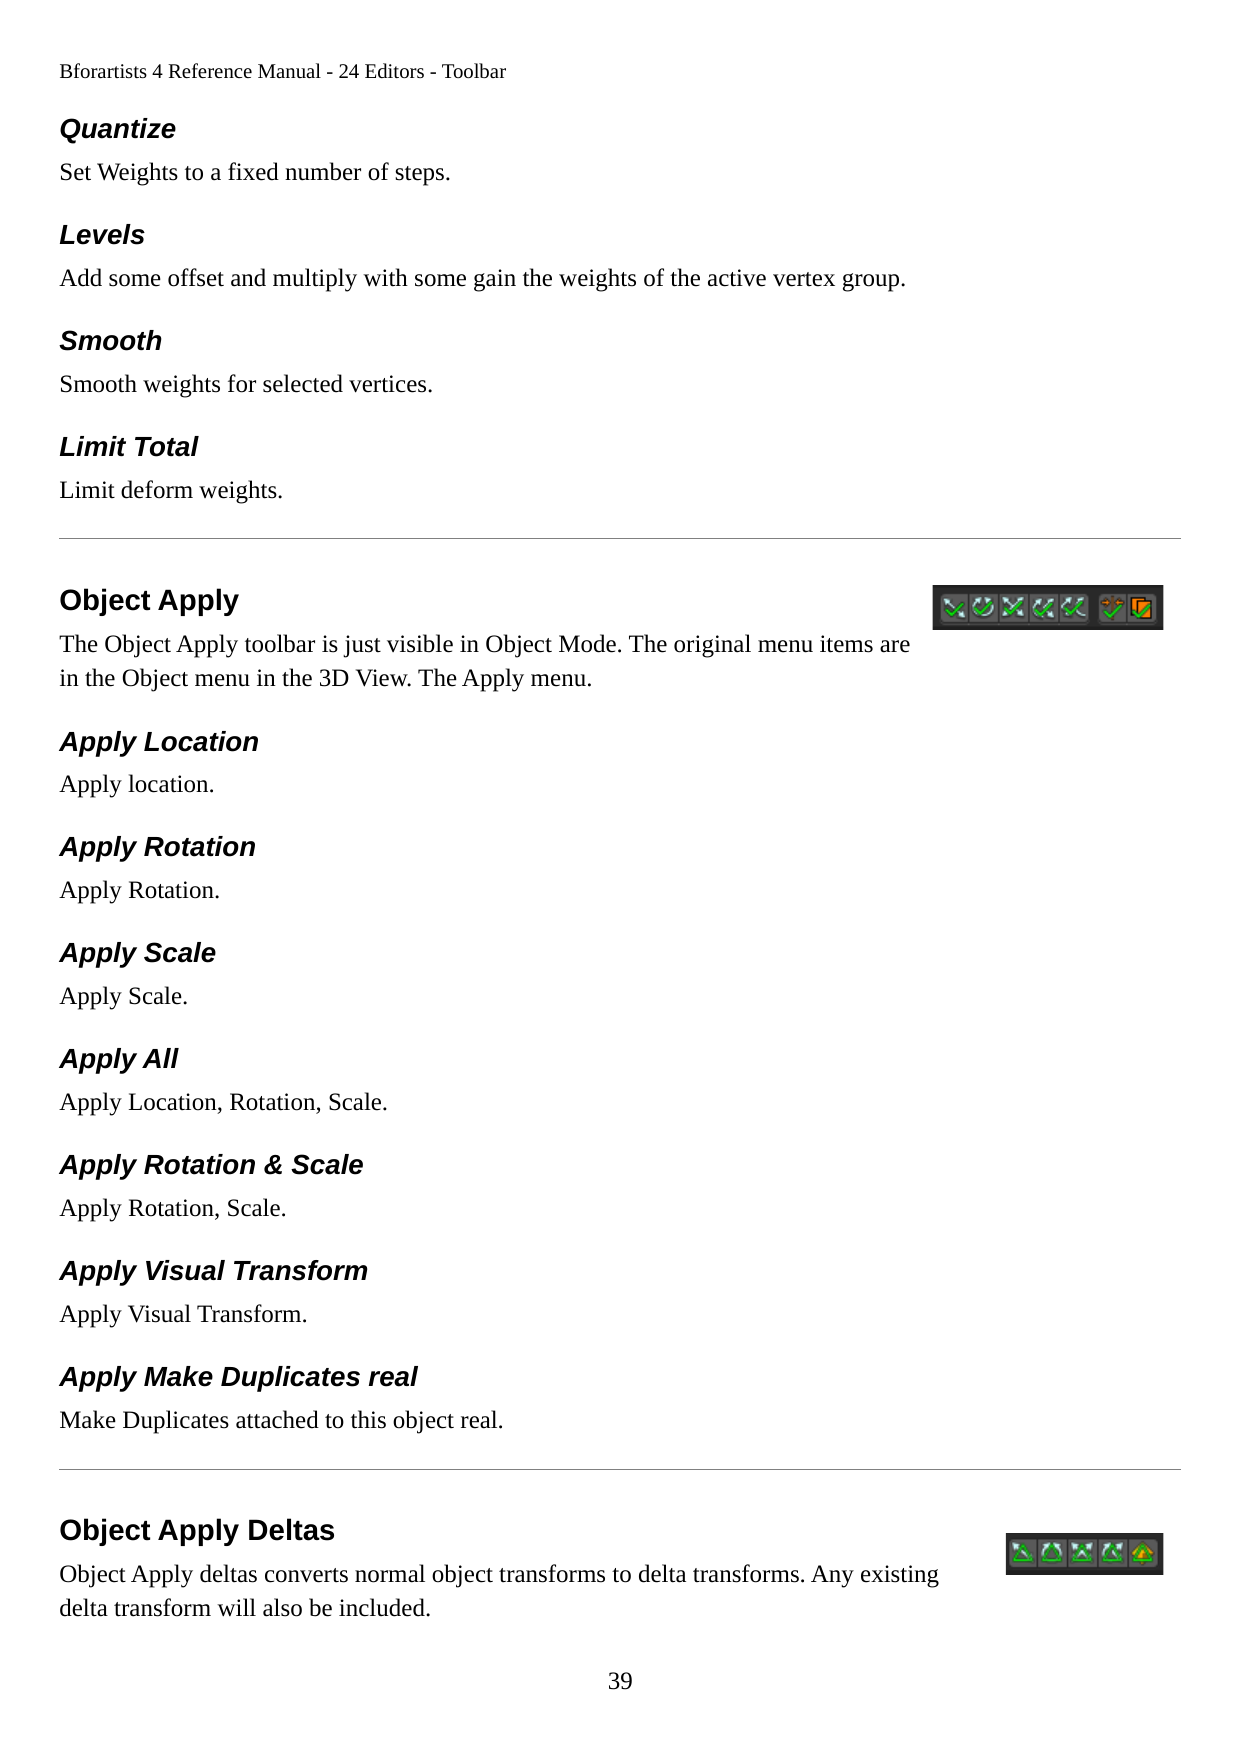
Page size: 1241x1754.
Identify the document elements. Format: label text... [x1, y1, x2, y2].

text Apply Visual Transform. [59, 1299, 1181, 1328]
subtitle Apply All [59, 1043, 1181, 1074]
subtitle Apply Location [59, 725, 1181, 757]
text Add some offset and multiply with some gain the weights of the active vertex group. [59, 263, 1181, 292]
text Apply Location, Rotation, Scale. [59, 1087, 1181, 1116]
text Apply location. [59, 769, 1181, 798]
picture [932, 585, 1164, 630]
subtitle Apply Visual Transform [59, 1254, 1181, 1286]
subtitle Apply Rotation & Scale [59, 1149, 1181, 1181]
subtitle Apply Rotation [59, 831, 1181, 863]
subtitle Quantize [59, 113, 1181, 144]
text Object Apply deltas converts normal object transforms to delta transforms. Any existing delta transform will also be included. [59, 1559, 1181, 1622]
text The Object Apply toolbar is just visible in Object Mode. The original menu items are in the Object menu in the 3D View. The Apply menu. [59, 629, 1181, 692]
text Set Weights to a fixed number of steps. [59, 157, 1181, 186]
text Apply Scale. [59, 981, 1181, 1010]
subtitle Object Apply [59, 583, 1181, 616]
text Smooth weights for selected vertices. [59, 369, 1181, 398]
text Make Duplicates attached to this object real. [59, 1405, 1181, 1434]
subtitle Levels [59, 218, 1181, 250]
subtitle Object Apply Deltas [59, 1513, 1181, 1546]
subtitle Limit Total [59, 430, 1181, 462]
text Limit deform weights. [59, 475, 1181, 503]
subtitle Smooth [59, 324, 1181, 356]
text Apply Rotation. [59, 875, 1181, 904]
picture [1005, 1533, 1164, 1575]
subtitle Apply Scale [59, 937, 1181, 969]
text Apply Rotation, Scale. [59, 1193, 1181, 1222]
subtitle Apply Make Duplicates real [59, 1361, 1181, 1392]
